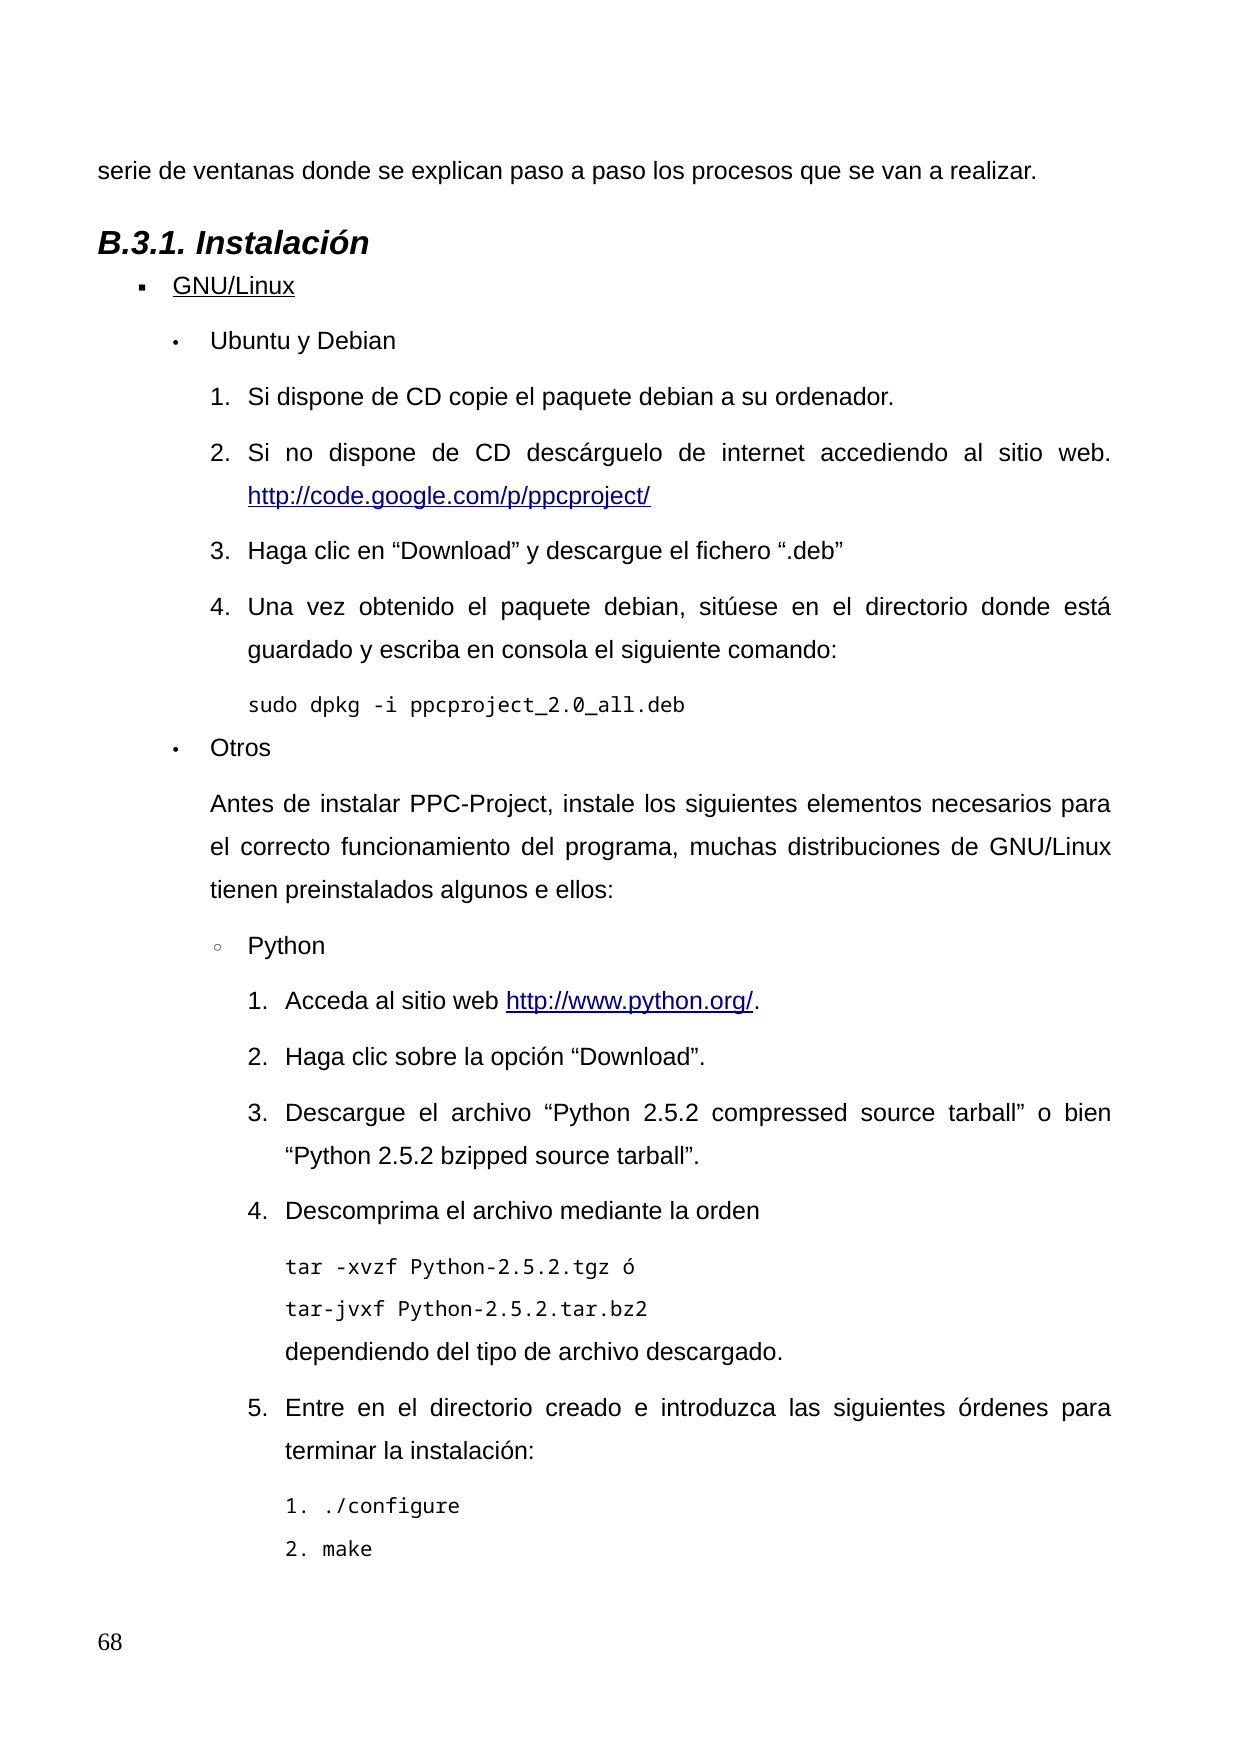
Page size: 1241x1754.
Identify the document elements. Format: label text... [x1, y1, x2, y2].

subtitle Instalación [97, 223, 1113, 262]
list Si dispone de CD copie el paquete debian a su ordenador. [210, 382, 1113, 411]
list Descargue el archivo “Python 2.5.2 compressed source tarball” o bien “Python 2.5.2 bzipped source tarball”. [247, 1098, 1113, 1169]
list Otros [172, 733, 1113, 762]
list GNU/Linux [135, 271, 1113, 299]
list Antes de instalar PPC-Project, instale los siguientes elementos necesarios para el correcto funcionamiento del programa, muchas distribuciones de GNU/Linux tienen preinstalados algunos e ellos: [172, 789, 1113, 904]
text serie de ventanas donde se explican paso a paso los procesos que se van a realizar. [97, 156, 1113, 184]
list dependiendo del tipo de archivo descargado. [247, 1337, 1113, 1366]
list sudo dpkg -i ppcproject_2.0_all.deb [210, 691, 1113, 719]
list Entre en el directorio creado e introduzca las siguientes órdenes para terminar la instalación: [247, 1393, 1113, 1465]
list Python [210, 931, 1113, 959]
list Acceda al sitio web http://www.python.org/. [247, 986, 1113, 1015]
list Descomprima el archivo mediante la orden [247, 1196, 1113, 1225]
list Ubuntu y Debian [172, 326, 1113, 355]
list ./configure [285, 1492, 1113, 1520]
list tar-jvxf Python-2.5.2.tar.bz2 [247, 1294, 1113, 1323]
list tar -xvzf Python-2.5.2.tgz ó [247, 1252, 1113, 1280]
list Haga clic sobre la opción “Download”. [247, 1042, 1113, 1071]
list make [285, 1534, 1113, 1563]
list Haga clic en “Download” y descargue el fichero “.deb” [210, 536, 1113, 565]
list Si no dispone de CD descárguelo de internet accediendo al sitio web. http://code.google.com/p/ppcproject/ [210, 437, 1113, 509]
list Una vez obtenido el paquete debian, sitúese en el directorio donde está guardado y escriba en consola el siguiente comando: [210, 592, 1113, 664]
